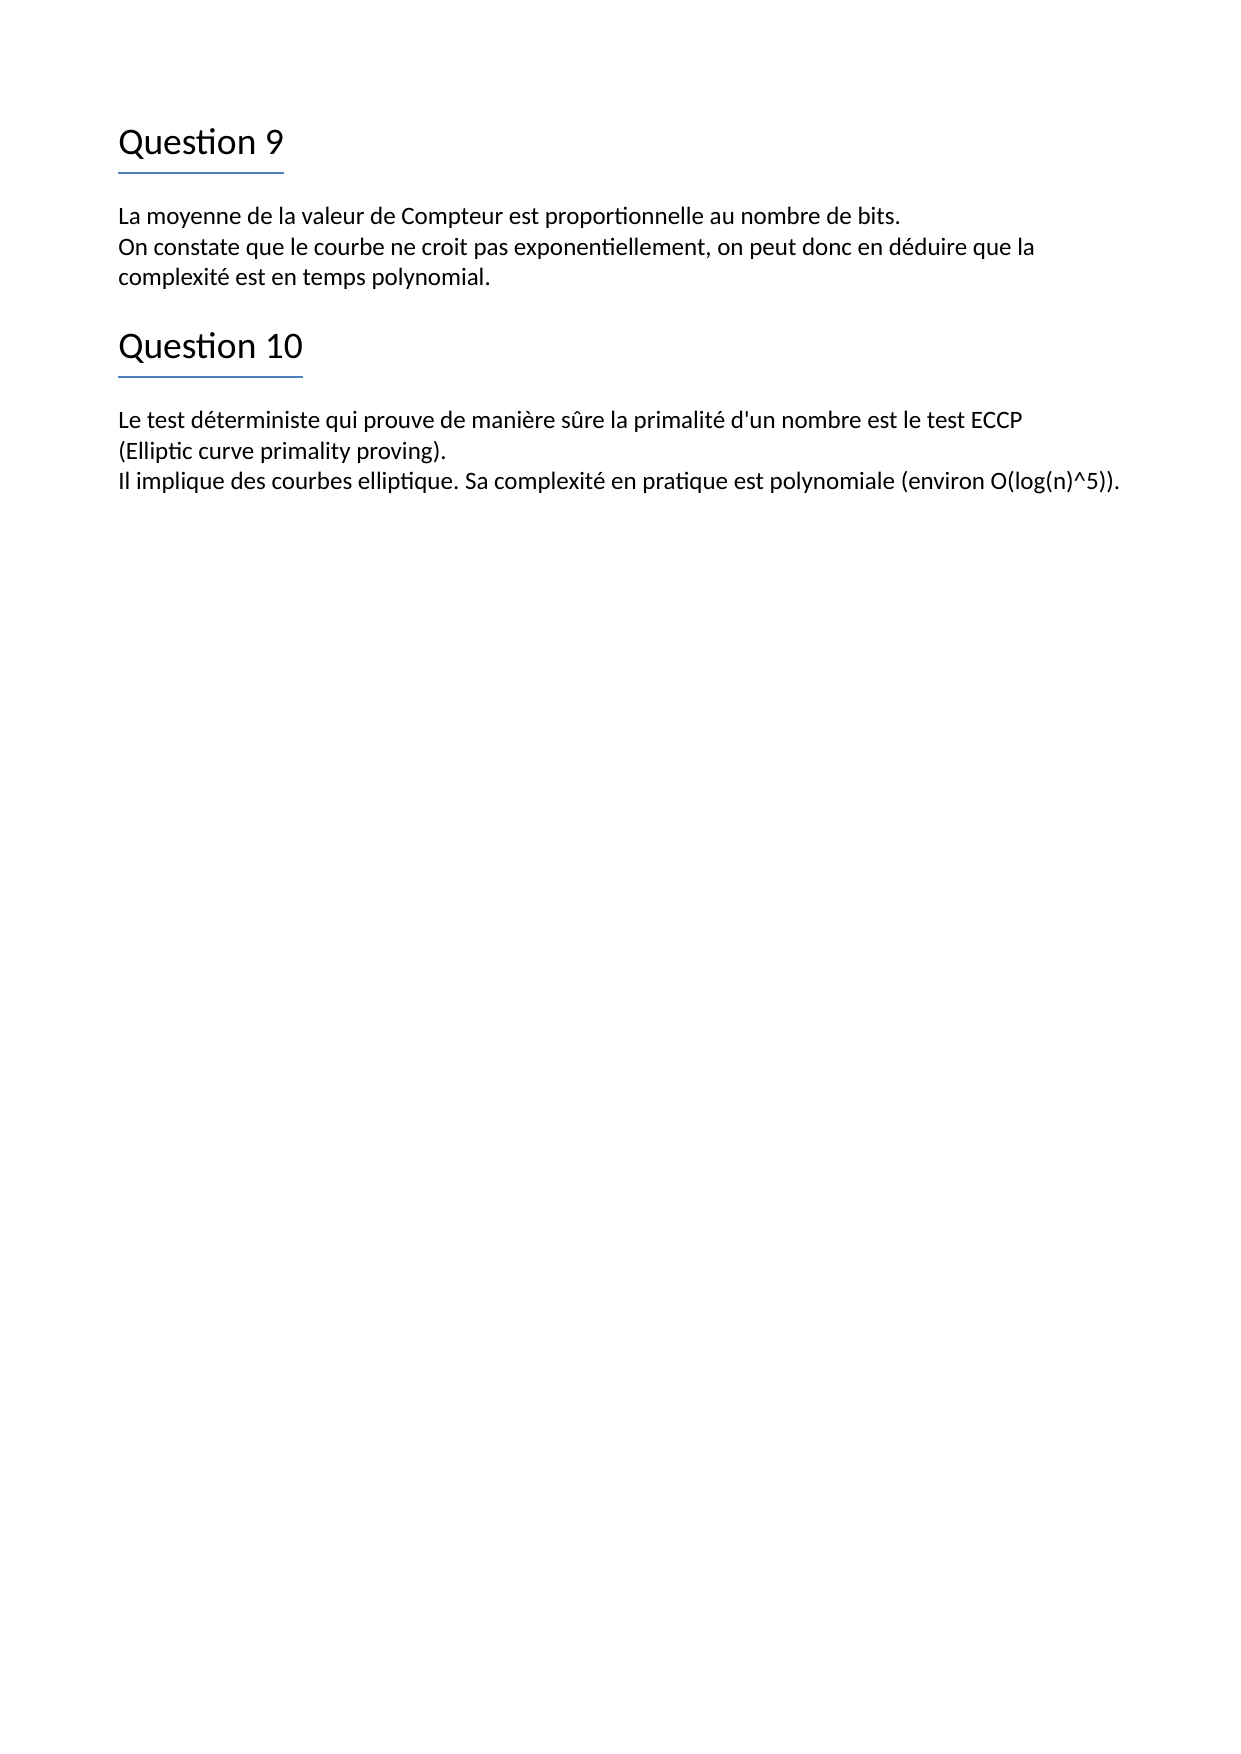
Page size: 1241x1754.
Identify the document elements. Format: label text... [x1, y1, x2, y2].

text La moyenne de la valeur de Compteur est proportionnelle au nombre de bits. [118, 200, 1122, 231]
text Question 9 [118, 118, 1122, 174]
text Question 10 [118, 322, 1122, 378]
text Le test déterministe qui prouve de manière sûre la primalité d'un nombre est le test ECCP [118, 404, 1122, 435]
text On constate que le courbe ne croit pas exponentiellement, on peut donc en déduire que la complexité est en temps polynomial. [118, 231, 1122, 292]
text (Elliptic curve primality proving). [118, 435, 1122, 465]
text Il implique des courbes elliptique. Sa complexité en pratique est polynomiale (environ O(log(n)^5)). [118, 465, 1122, 496]
